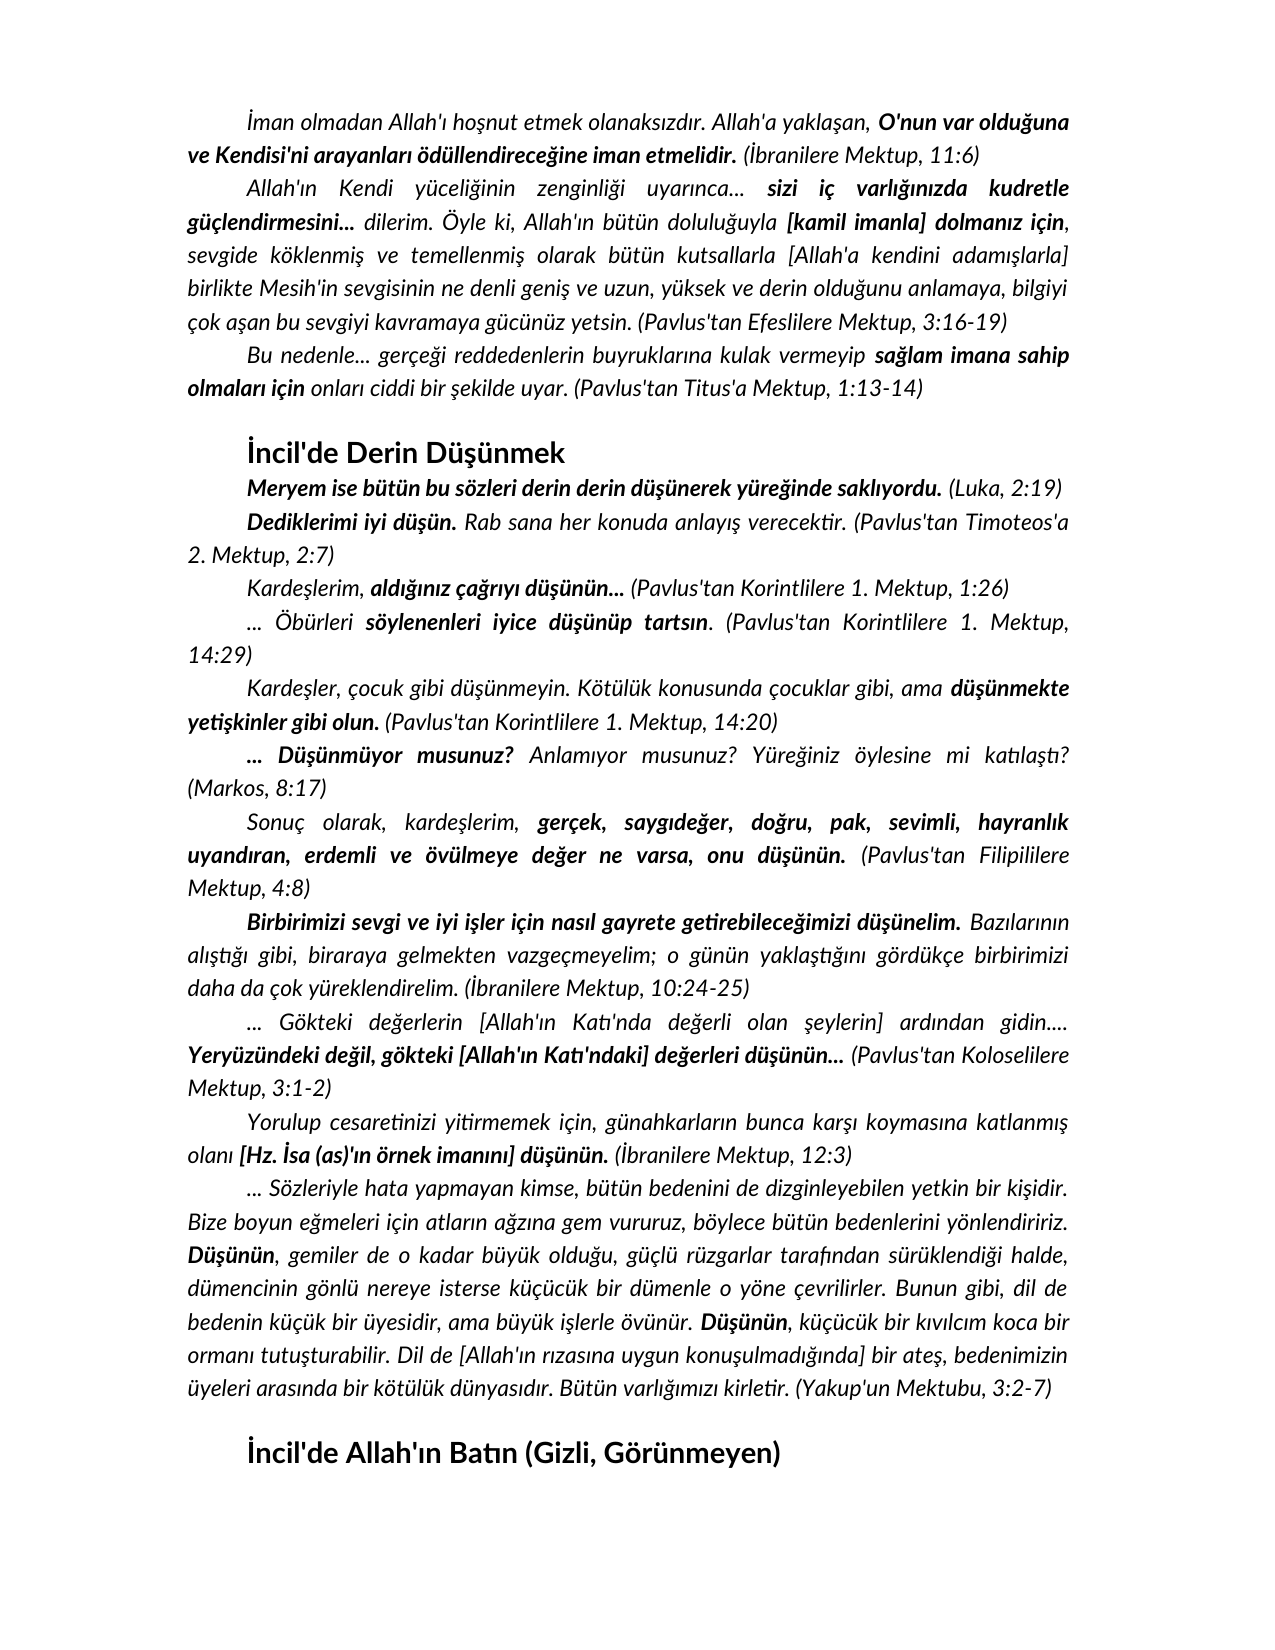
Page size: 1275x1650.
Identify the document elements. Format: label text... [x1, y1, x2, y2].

text ... Düşünmüyor musunuz? Anlamıyor musunuz? Yüreğiniz öylesine mi katılaştı? (Markos, 8:17) [187, 737, 1070, 803]
text Bu nedenle... gerçeği reddedenlerin buyruklarına kulak vermeyip sağlam imana sahip olmaları için onları ciddi bir şekilde uyar. (Pavlus'tan Titus'a Mektup, 1:13-14) [187, 337, 1070, 403]
text Allah'ın Kendi yüceliğinin zenginliği uyarınca... sizi iç varlığınızda kudretle güçlendirmesini... dilerim. Öyle ki, Allah'ın bütün doluluğuyla [kamil imanla] dolmanız için, sevgide köklenmiş ve temellenmiş olarak bütün kutsallarla [Allah'a kendini adamışlarla] birlikte Mesih'in sevgisinin ne denli geniş ve uzun, yüksek ve derin olduğunu anlamaya, bilgiyi çok aşan bu sevgiyi kavramaya gücünüz yetsin. (Pavlus'tan Efeslilere Mektup, 3:16-19) [187, 170, 1070, 337]
text Birbirimizi sevgi ve iyi işler için nasıl gayrete getirebileceğimizi düşünelim. Bazılarının alıştığı gibi, biraraya gelmekten vazgeçmeyelim; o günün yaklaştığını gördükçe birbirimizi daha da çok yüreklendirelim. (İbranilere Mektup, 10:24-25) [187, 903, 1070, 1003]
text ... Öbürleri söylenenleri iyice düşünüp tartsın. (Pavlus'tan Korintlilere 1. Mektup, 14:29) [187, 603, 1070, 670]
text ... Sözleriyle hata yapmayan kimse, bütün bedenini de dizginleyebilen yetkin bir kişidir. Bize boyun eğmeleri için atların ağzına gem vururuz, böylece bütün bedenlerini yönlendiririz. Düşünün, gemiler de o kadar büyük olduğu, güçlü rüzgarlar tarafından sürüklendiği halde, dümencinin gönlü nereye isterse küçücük bir dümenle o yöne çevrilirler. Bunun gibi, dil de bedenin küçük bir üyesidir, ama büyük işlerle övünür. Düşünün, küçücük bir kıvılcım koca bir ormanı tutuşturabilir. Dil de [Allah'ın rızasına uygun konuşulmadığında] bir ateş, bedenimizin üyeleri arasında bir kötülük dünyasıdır. Bütün varlığımızı kirletir. (Yakup'un Mektubu, 3:2-7) [187, 1170, 1070, 1403]
text İncil'de Allah'ın Batın (Gizli, Görünmeyen) [187, 1437, 1070, 1470]
text Sonuç olarak, kardeşlerim, gerçek, saygıdeğer, doğru, pak, sevimli, hayranlık uyandıran, erdemli ve övülmeye değer ne varsa, onu düşünün. (Pavlus'tan Filipililere Mektup, 4:8) [187, 803, 1070, 903]
text İman olmadan Allah'ı hoşnut etmek olanaksızdır. Allah'a yaklaşan, O'nun var olduğuna ve Kendisi'ni arayanları ödüllendireceğine iman etmelidir. (İbranilere Mektup, 11:6) [187, 103, 1070, 170]
text Kardeşler, çocuk gibi düşünmeyin. Kötülük konusunda çocuklar gibi, ama düşünmekte yetişkinler gibi olun. (Pavlus'tan Korintlilere 1. Mektup, 14:20) [187, 670, 1070, 737]
text Meryem ise bütün bu sözleri derin derin düşünerek yüreğinde saklıyordu. (Luka, 2:19) [187, 470, 1070, 503]
text Yorulup cesaretinizi yitirmemek için, günahkarların bunca karşı koymasına katlanmış olanı [Hz. İsa (as)'ın örnek imanını] düşünün. (İbranilere Mektup, 12:3) [187, 1103, 1070, 1170]
text ... Gökteki değerlerin [Allah'ın Katı'nda değerli olan şeylerin] ardından gidin.... Yeryüzündeki değil, gökteki [Allah'ın Katı'ndaki] değerleri düşünün... (Pavlus'tan Koloselilere Mektup, 3:1-2) [187, 1003, 1070, 1103]
text Kardeşlerim, aldığınız çağrıyı düşünün... (Pavlus'tan Korintlilere 1. Mektup, 1:26) [187, 570, 1070, 603]
text İncil'de Derin Düşünmek [187, 437, 1070, 470]
text Dediklerimi iyi düşün. Rab sana her konuda anlayış verecektir. (Pavlus'tan Timoteos'a 2. Mektup, 2:7) [187, 503, 1070, 570]
